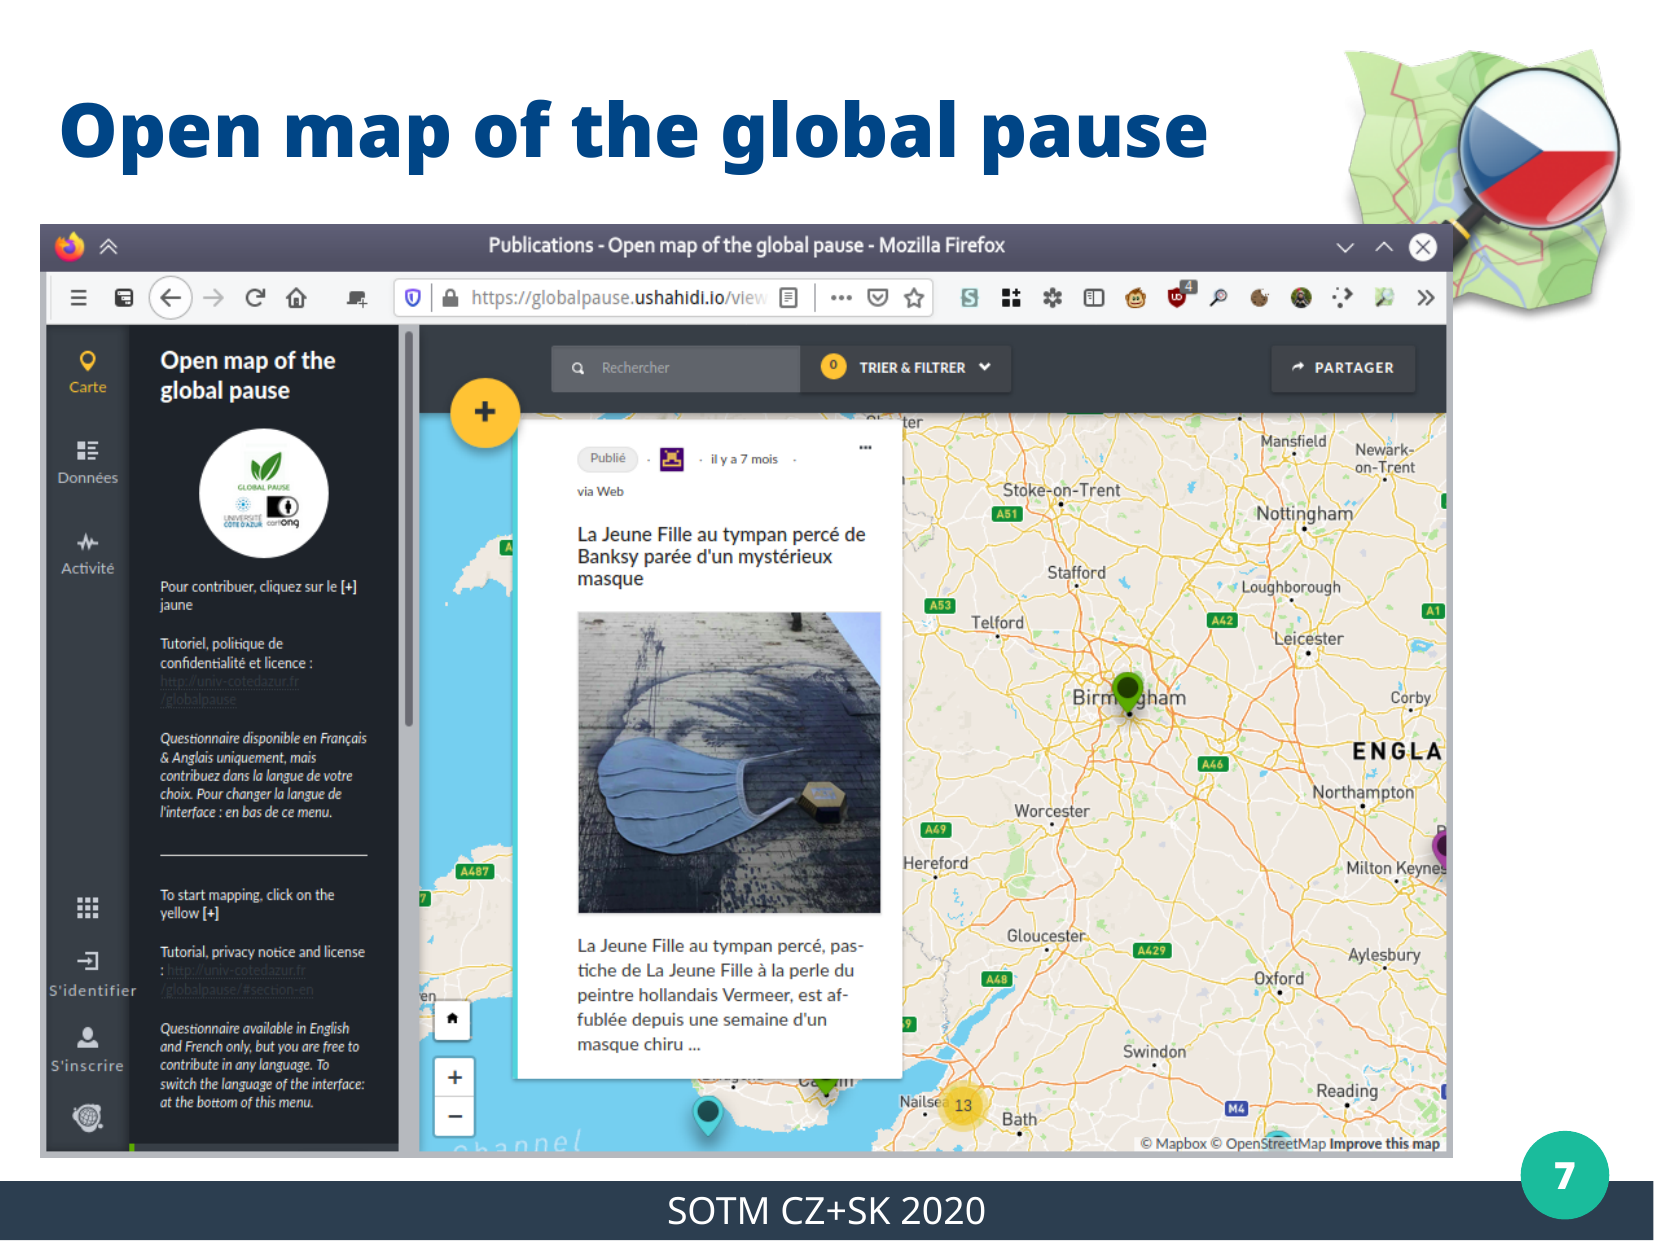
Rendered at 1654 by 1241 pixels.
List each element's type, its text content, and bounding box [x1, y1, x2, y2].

picture [40, 49, 1635, 1158]
title Open map of the global pause [59, 49, 1347, 207]
